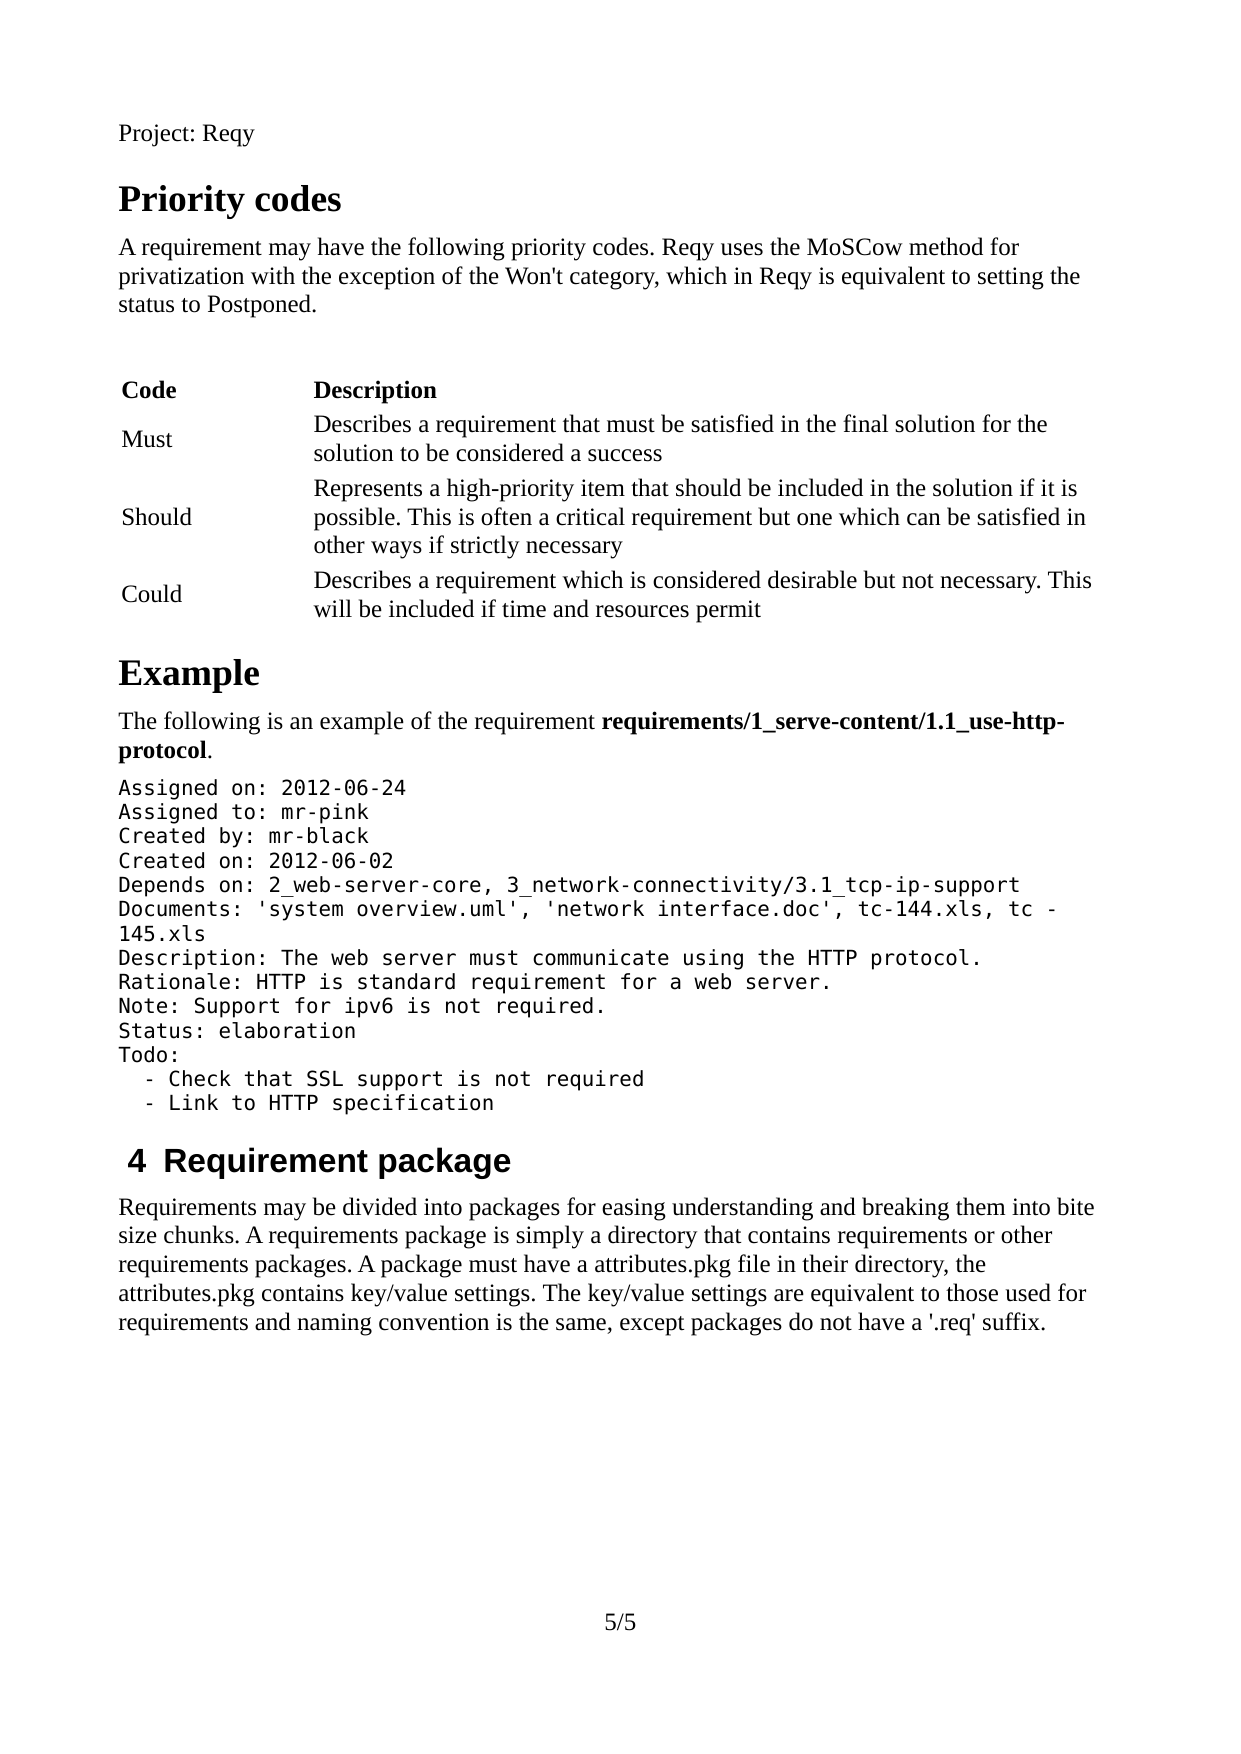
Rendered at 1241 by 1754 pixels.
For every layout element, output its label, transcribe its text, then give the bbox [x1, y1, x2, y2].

table_cell Should [118, 470, 310, 562]
text - Check that SSL support is not required [118, 1067, 1122, 1091]
text Created by: mr-black [118, 824, 1122, 849]
text The following is an example of the requirement requirements/1_serve-content/1.1_use-http-protocol. [118, 706, 1122, 763]
text Assigned to: mr-pink [118, 800, 1122, 824]
text - Link to HTTP specification [118, 1091, 1122, 1116]
table_cell Could [118, 562, 310, 625]
table_cell Describes a requirement that must be satisfied in the final solution for the solution to be considered a success [310, 407, 1104, 470]
subtitle Priority codes [118, 176, 1122, 219]
table_cell Describes a requirement which is considered desirable but not necessary. This will be included if time and resources permit [310, 562, 1104, 625]
text Note: Support for ipv6 is not required. [118, 994, 1122, 1019]
text Status: elaboration [118, 1019, 1122, 1043]
table_cell Must [118, 407, 310, 470]
text Todo: [118, 1043, 1122, 1067]
table_header Description [310, 372, 1104, 407]
text Rationale: HTTP is standard requirement for a web server. [118, 970, 1122, 994]
text Description: The web server must communicate using the HTTP protocol. [118, 946, 1122, 970]
subtitle Requirement package [118, 1141, 1122, 1179]
text Requirements may be divided into packages for easing understanding and breaking them into bite size chunks. A requirements package is simply a directory that contains requirements or other requirements packages. A package must have a attributes.pkg file in their directory, the attributes.pkg contains key/value settings. The key/value settings are equivalent to those used for requirements and naming convention is the same, except packages do not have a '.req' suffix. [118, 1192, 1122, 1336]
subtitle Example [118, 650, 1122, 693]
table_cell Represents a high-priority item that should be included in the solution if it is possible. This is often a critical requirement but one which can be satisfied in other ways if strictly necessary [310, 470, 1104, 562]
text Created on: 2012-06-02 [118, 849, 1122, 873]
text A requirement may have the following priority codes. Reqy uses the MoSCow method for privatization with the exception of the Won't category, which in Reqy is equivalent to setting the status to Postponed. [118, 232, 1122, 318]
text Depends on: 2_web-server-core, 3_network-connectivity/3.1_tcp-ip-support [118, 873, 1122, 897]
table_header Code [118, 372, 310, 407]
text Assigned on: 2012-06-24 [118, 776, 1122, 800]
text Documents: 'system overview.uml', 'network interface.doc', tc-144.xls, tc -145.xls [118, 897, 1122, 946]
